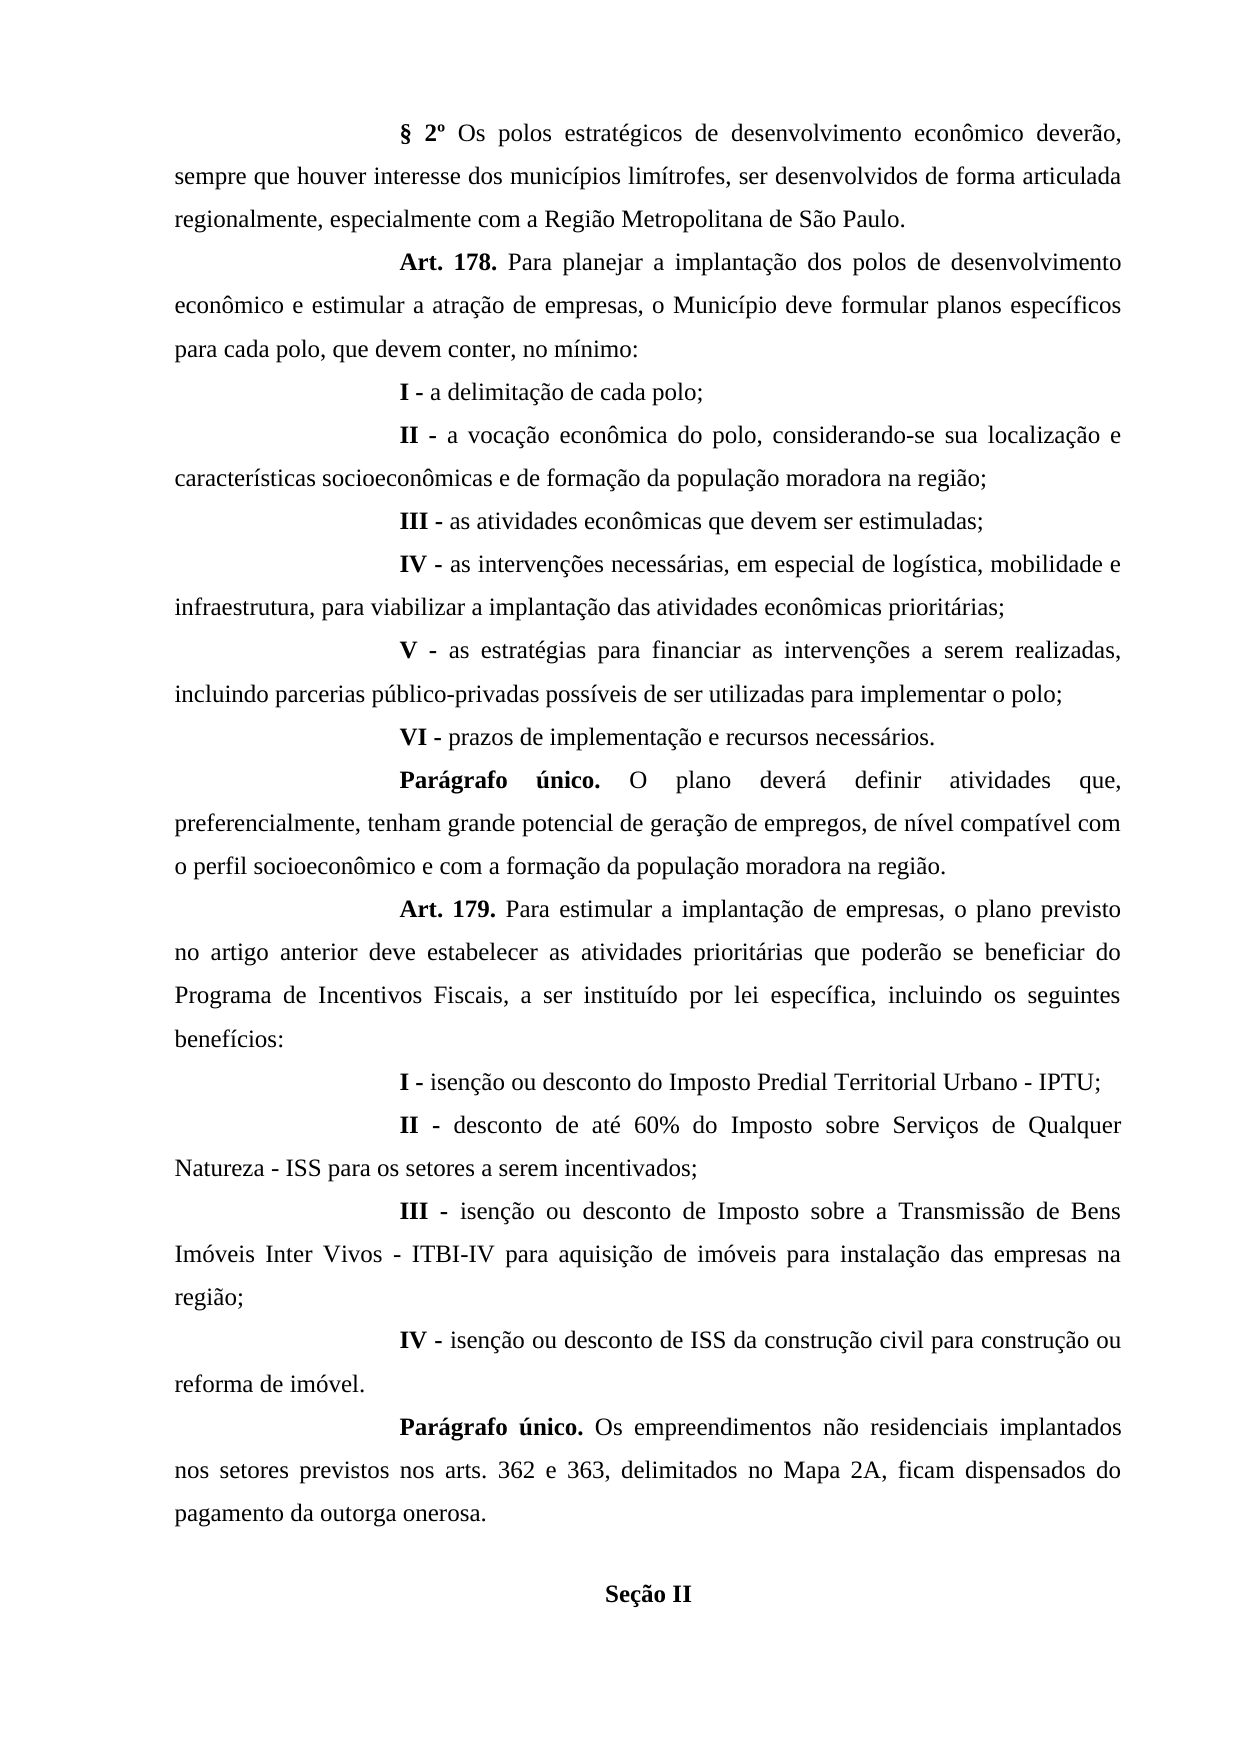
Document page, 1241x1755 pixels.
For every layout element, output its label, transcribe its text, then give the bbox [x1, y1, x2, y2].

text II - a vocação econômica do polo, considerando-se sua localização e características socioeconômicas e de formação da população moradora na região; [174, 420, 1122, 492]
text II - desconto de até 60% do Imposto sobre Serviços de Qualquer Natureza - ISS para os setores a serem incentivados; [174, 1110, 1122, 1182]
text I - a delimitação de cada polo; [174, 377, 1122, 406]
text § 2º Os polos estratégicos de desenvolvimento econômico deverão, sempre que houver interesse dos municípios limítrofes, ser desenvolvidos de forma articulada regionalmente, especialmente com a Região Metropolitana de São Paulo. [174, 118, 1122, 233]
text Parágrafo único. Os empreendimentos não residenciais implantados nos setores previstos nos arts. 362 e 363, delimitados no Mapa 2A, ficam dispensados do pagamento da outorga onerosa. [174, 1412, 1122, 1527]
text VI - prazos de implementação e recursos necessários. [174, 722, 1122, 751]
text III - as atividades econômicas que devem ser estimuladas; [174, 506, 1122, 535]
text V - as estratégias para financiar as intervenções a serem realizadas, incluindo parcerias público-privadas possíveis de ser utilizadas para implementar o polo; [174, 636, 1122, 707]
text Art. 178. Para planejar a implantação dos polos de desenvolvimento econômico e estimular a atração de empresas, o Município deve formular planos específicos para cada polo, que devem conter, no mínimo: [174, 247, 1122, 362]
text Parágrafo único. O plano deverá definir atividades que, preferencialmente, tenham grande potencial de geração de empregos, de nível compatível com o perfil socioeconômico e com a formação da população moradora na região. [174, 765, 1122, 880]
text IV - isenção ou desconto de ISS da construção civil para construção ou reforma de imóvel. [174, 1326, 1122, 1397]
text I - isenção ou desconto do Imposto Predial Territorial Urbano - IPTU; [174, 1067, 1122, 1096]
text Seção II [174, 1579, 1122, 1607]
text III - isenção ou desconto de Imposto sobre a Transmissão de Bens Imóveis Inter Vivos - ITBI-IV para aquisição de imóveis para instalação das empresas na região; [174, 1196, 1122, 1311]
text Art. 179. Para estimular a implantação de empresas, o plano previsto no artigo anterior deve estabelecer as atividades prioritárias que poderão se beneficiar do Programa de Incentivos Fiscais, a ser instituído por lei específica, incluindo os seguintes benefícios: [174, 894, 1122, 1052]
text IV - as intervenções necessárias, em especial de logística, mobilidade e infraestrutura, para viabilizar a implantação das atividades econômicas prioritárias; [174, 549, 1122, 621]
